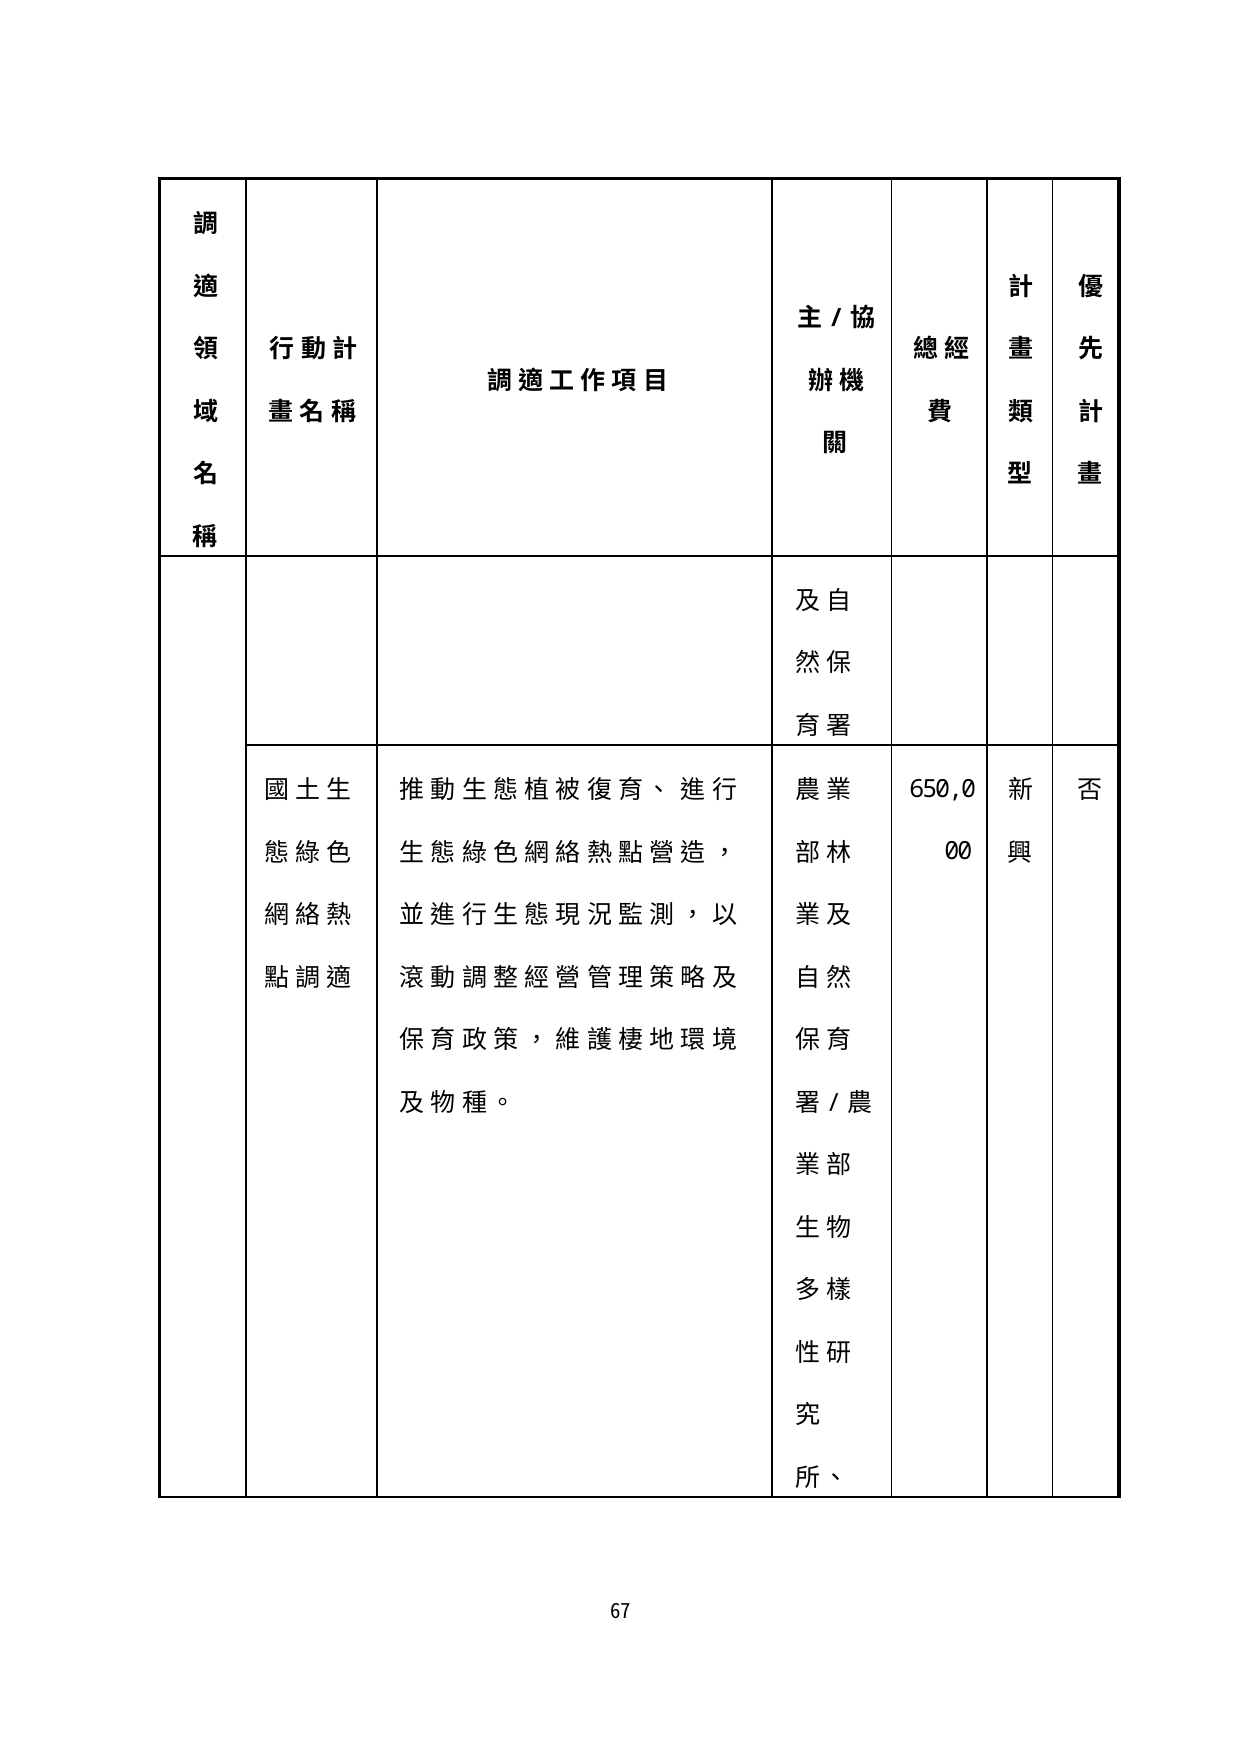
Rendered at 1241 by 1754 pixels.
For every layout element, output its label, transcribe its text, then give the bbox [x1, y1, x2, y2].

table_cell [892, 557, 986, 744]
table_cell [1053, 557, 1117, 744]
table_cell 及自然保育署 [773, 557, 891, 744]
table_cell 農業部林業及自然保育署/農業部生物多樣性研究所、 [773, 746, 891, 1496]
table_header 行動計畫名稱 [247, 180, 376, 555]
table_header 調適領域名稱 [161, 180, 245, 555]
table_cell [247, 557, 376, 744]
table_header 調適工作項目 [378, 180, 771, 555]
table_cell [988, 557, 1052, 744]
table_cell 推動生態植被復育、進行生態綠色網絡熱點營造，並進行生態現況監測，以滾動調整經營管理策略及保育政策，維護棲地環境及物種。 [378, 746, 771, 1496]
table_header 計畫類型 [988, 180, 1052, 555]
table_cell [378, 557, 771, 744]
table_cell 國土生態綠色網絡熱點調適 [247, 746, 376, 1496]
table_header 優先計畫 [1053, 180, 1117, 555]
table_header 主/協辦機關 [773, 180, 891, 555]
table_cell 否 [1053, 746, 1117, 1496]
table_cell [161, 557, 245, 1496]
table_header 總經費 [892, 180, 986, 555]
table_cell 650,000 [892, 746, 986, 1496]
table_cell 新興 [988, 746, 1052, 1496]
